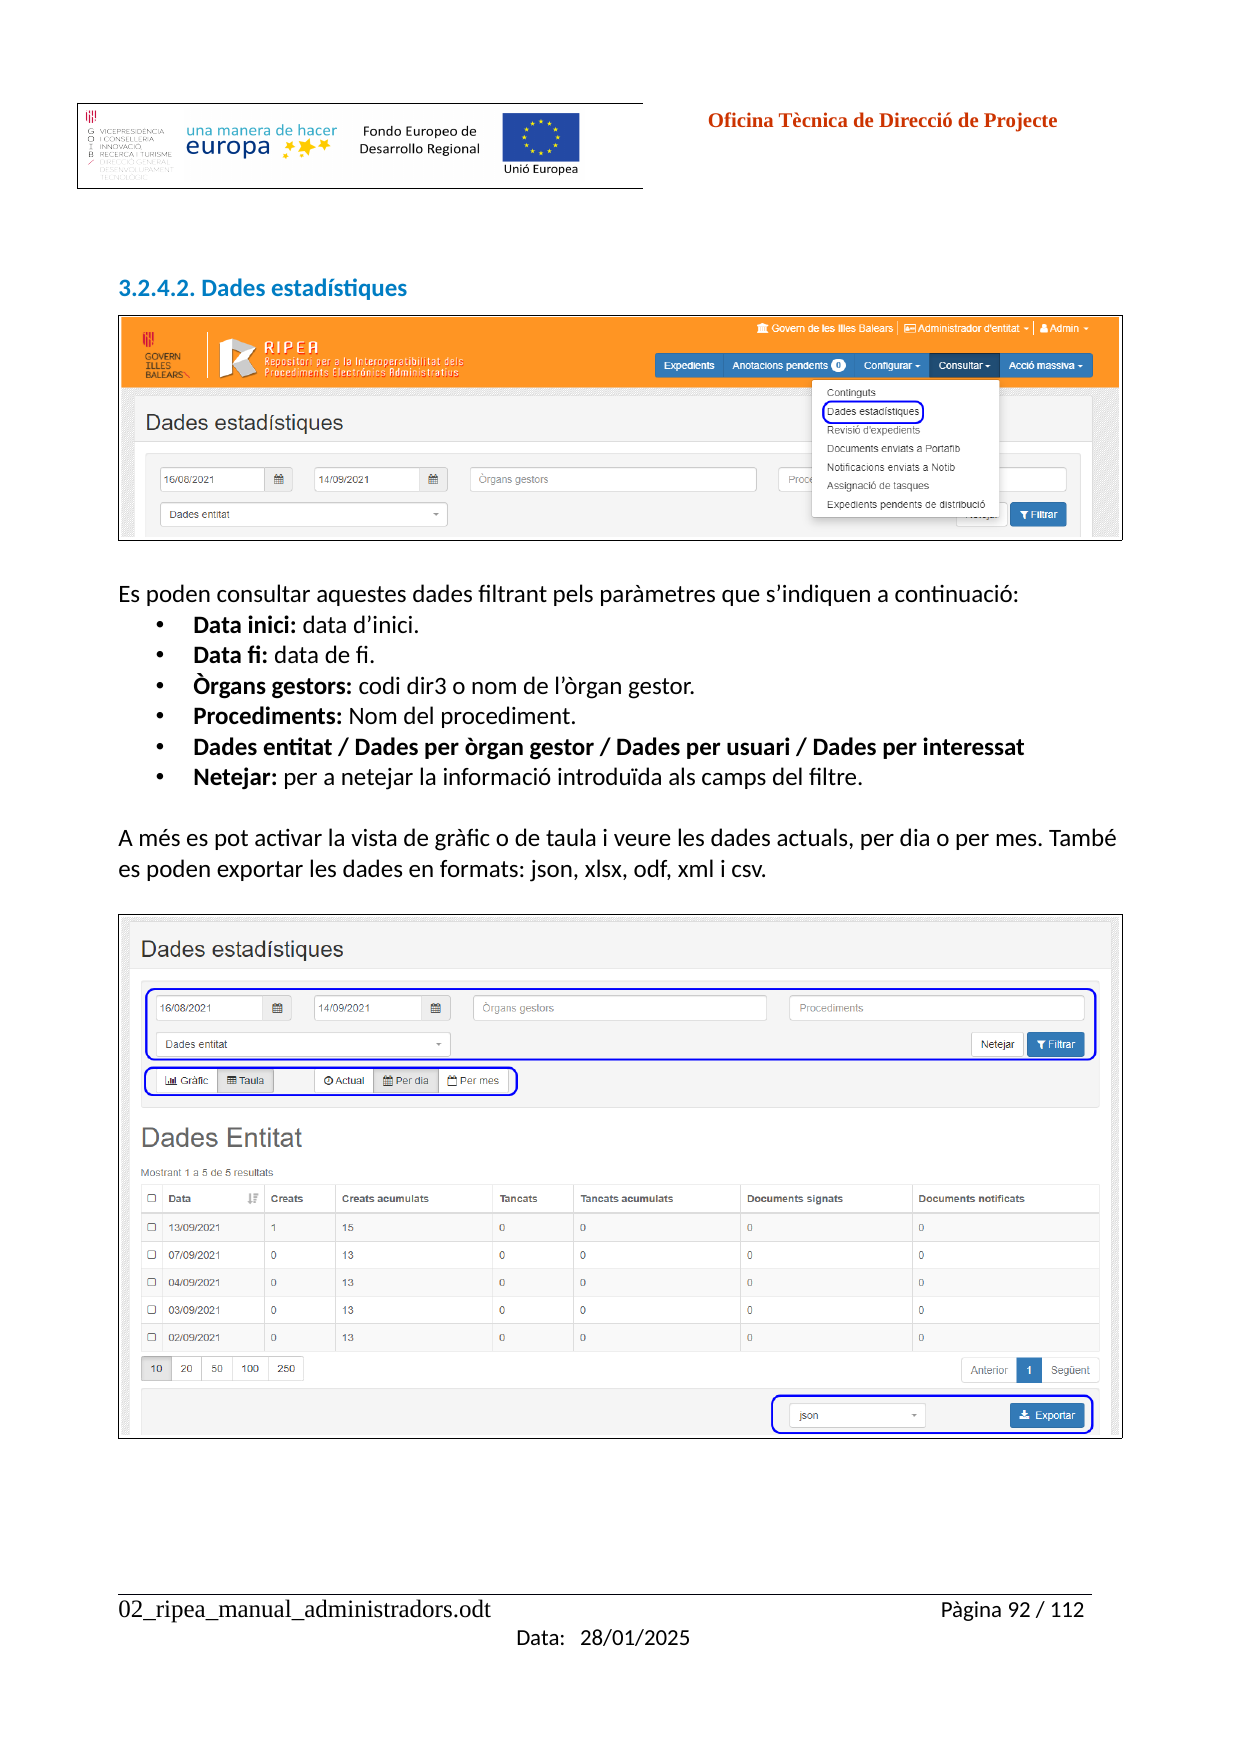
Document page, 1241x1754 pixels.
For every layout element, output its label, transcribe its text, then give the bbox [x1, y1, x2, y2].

text A més es pot activar la vista de gràfic o de taula i veure les dades actuals, per dia o per mes. També es poden exportar les dades en formats: json, xlsx, odf, xml i csv. [118, 823, 1122, 884]
list Netejar: per a netejar la informació introduïda als camps del filtre. [156, 762, 1122, 792]
list Data inici: data d’inici. [156, 609, 1122, 639]
list Data fi: data de fi. [156, 639, 1122, 670]
subtitle 3.2.4.2. Dades estadístiques [118, 272, 1122, 302]
list Òrgans gestors: codi dir3 o nom de l’òrgan gestor. [156, 670, 1122, 701]
list Procediments: Nom del procediment. [156, 701, 1122, 731]
picture [121, 917, 1119, 1435]
picture [82, 108, 178, 182]
list Dades entitat / Dades per òrgan gestor / Dades per usuari / Dades per interessat [156, 731, 1122, 762]
picture [121, 317, 1119, 537]
picture [184, 108, 585, 182]
text Es poden consultar aquestes dades filtrant pels paràmetres que s’indiquen a continuació: [118, 578, 1122, 609]
